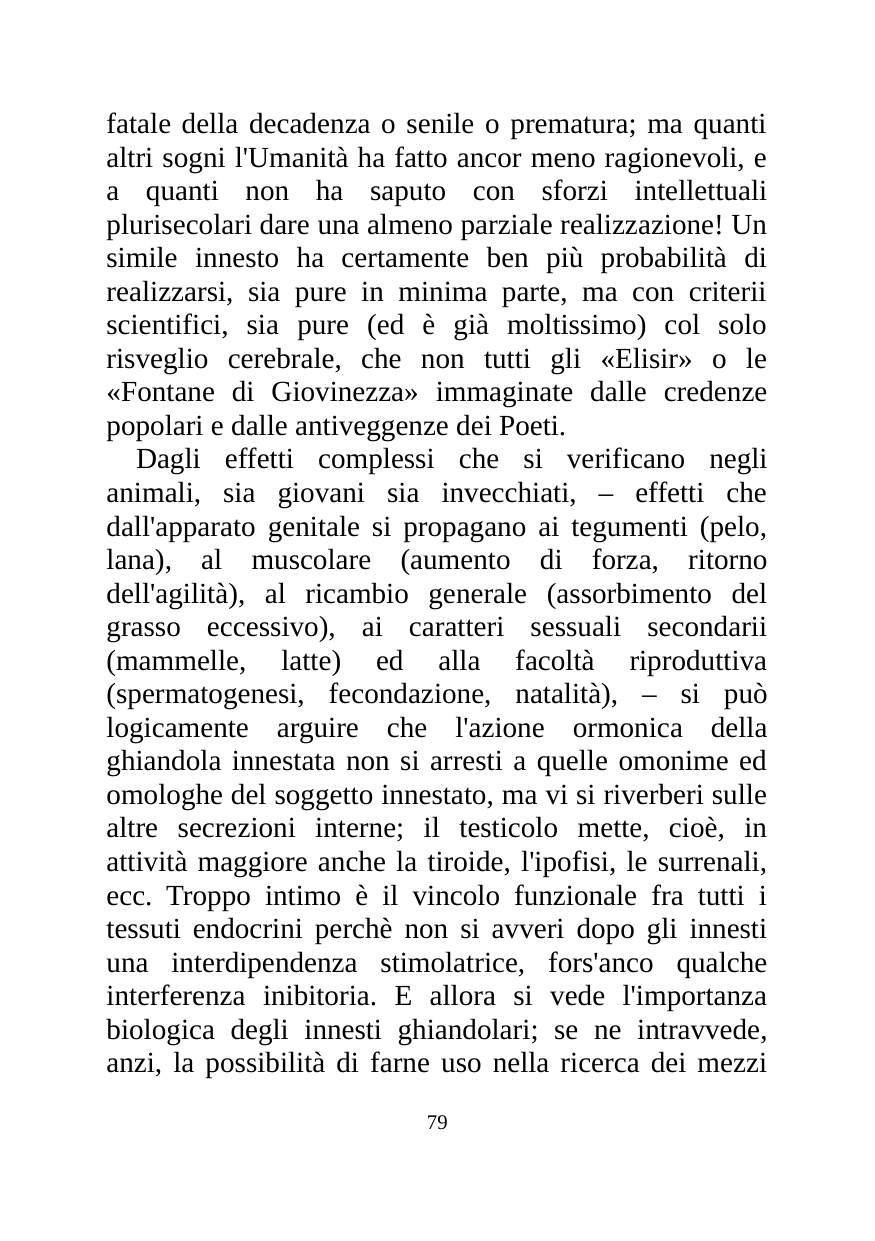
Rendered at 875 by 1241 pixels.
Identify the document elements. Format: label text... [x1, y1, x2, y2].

text fatale della decadenza o senile o prematura; ma quanti altri sogni l'Umanità ha fatto ancor meno ragionevoli, e a quanti non ha saputo con sforzi intellettuali plurisecolari dare una almeno parziale realizzazione! Un simile innesto ha certamente ben più probabilità di realizzarsi, sia pure in minima parte, ma con criterii scientifici, sia pure (ed è già moltissimo) col solo risveglio cerebrale, che non tutti gli «Elisir» o le «Fontane di Giovinezza» immaginate dalle credenze popolari e dalle antiveggenze dei Poeti. [106, 106, 768, 442]
text Dagli effetti complessi che si verificano negli animali, sia giovani sia invecchiati, – effetti che dall'apparato genitale si propagano ai tegumenti (pelo, lana), al muscolare (aumento di forza, ritorno dell'agilità), al ricambio generale (assorbimento del grasso eccessivo), ai caratteri sessuali secondarii (mammelle, latte) ed alla facoltà riproduttiva (spermatogenesi, fecondazione, natalità), – si può logicamente arguire che l'azione ormonica della ghiandola innestata non si arresti a quelle omonime ed omologhe del soggetto innestato, ma vi si riverberi sulle altre secrezioni interne; il testicolo mette, cioè, in attività maggiore anche la tiroide, l'ipofisi, le surrenali, ecc. Troppo intimo è il vincolo funzionale fra tutti i tessuti endocrini perchè non si avveri dopo gli innesti una interdipendenza stimolatrice, fors'anco qualche interferenza inibitoria. E allora si vede l'importanza biologica degli innesti ghiandolari; se ne intravvede, anzi, la possibilità di farne uso nella ricerca dei mezzi [106, 442, 768, 1079]
